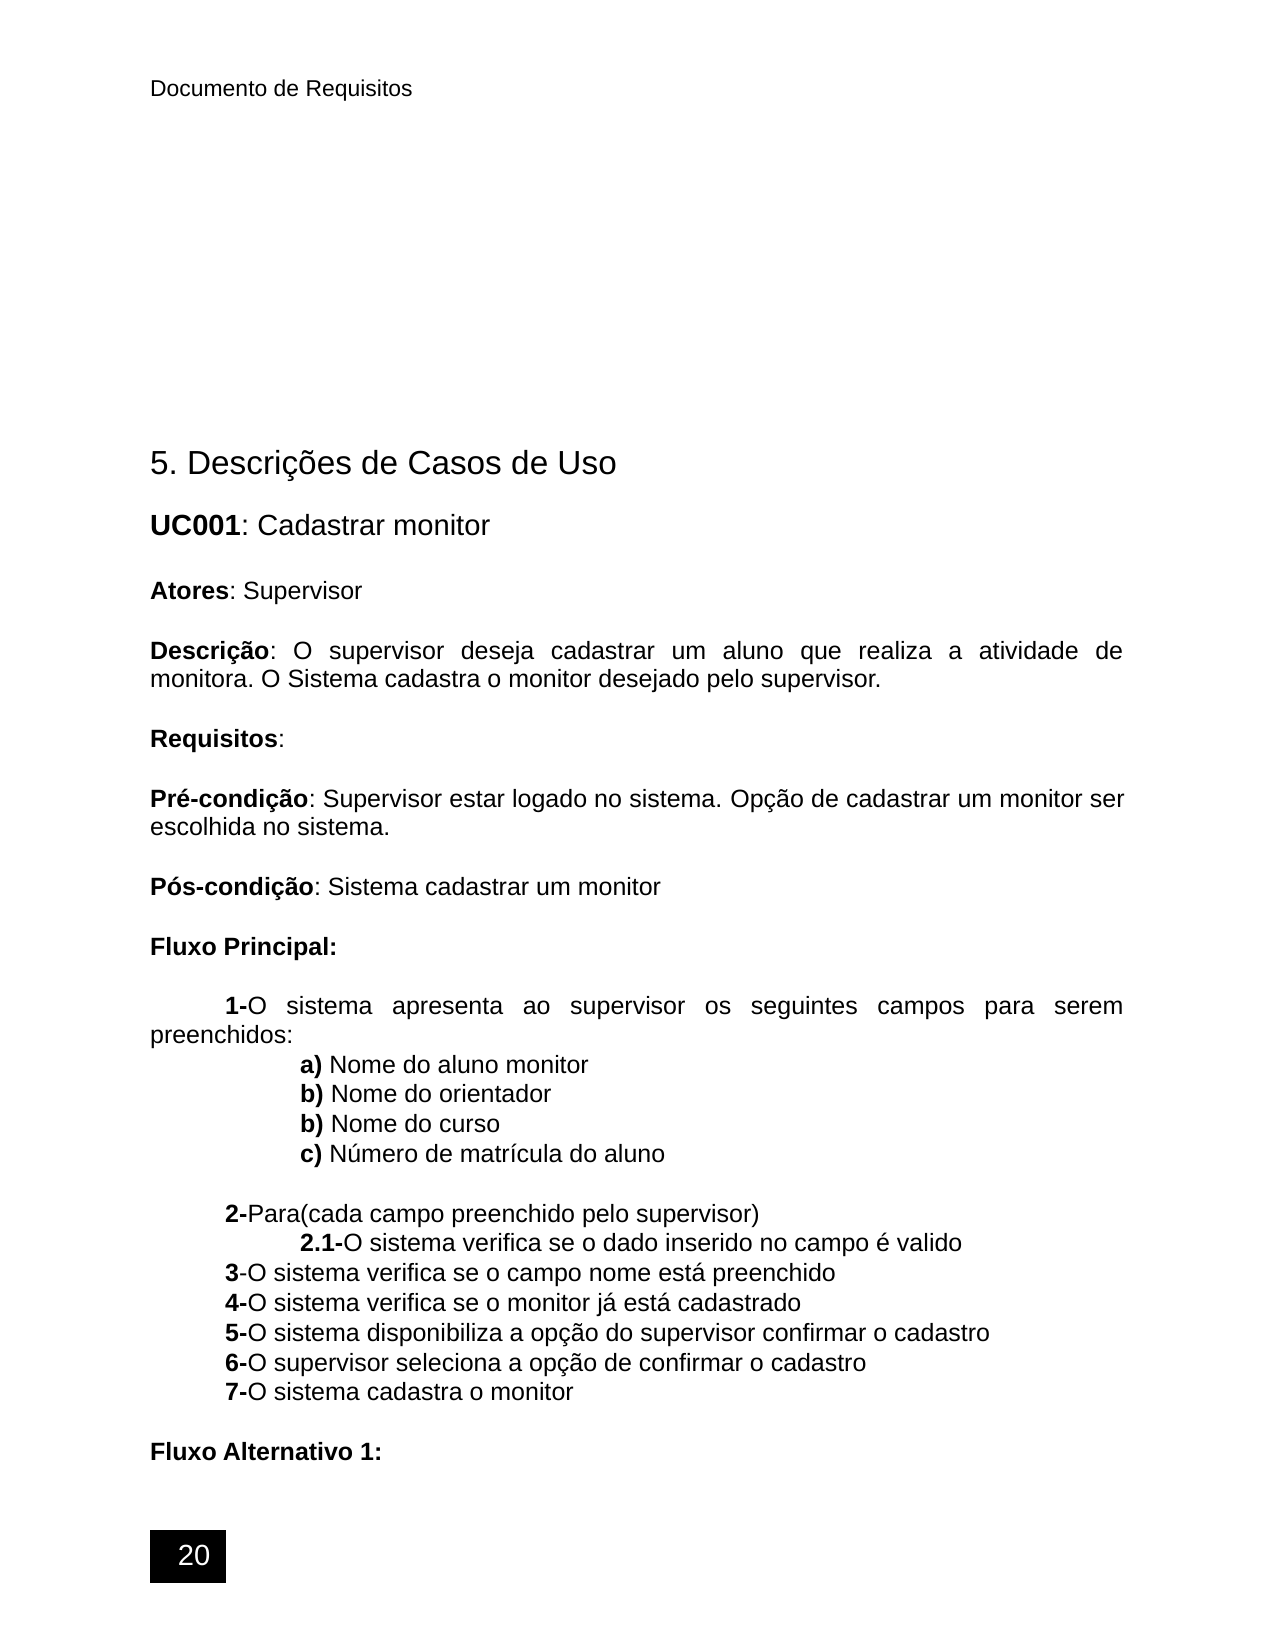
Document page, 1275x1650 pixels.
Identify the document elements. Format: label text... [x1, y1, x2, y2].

text 5-O sistema disponibiliza a opção do supervisor confirmar o cadastro [150, 1318, 1125, 1346]
text Fluxo Alternativo 1: [150, 1437, 1125, 1466]
text Pós-condição: Sistema cadastrar um monitor [150, 872, 1125, 901]
text b) Nome do curso [150, 1109, 1125, 1138]
subtitle 5. Descrições de Casos de Uso [150, 443, 1125, 481]
text Requisitos: [150, 724, 1125, 753]
text 1-O sistema apresenta ao supervisor os seguintes campos para serem preenchidos: [150, 991, 1125, 1048]
text 3-O sistema verifica se o campo nome está preenchido [150, 1258, 1125, 1287]
text b) Nome do orientador [150, 1079, 1125, 1108]
text 6-O supervisor seleciona a opção de confirmar o cadastro [150, 1347, 1125, 1376]
subtitle UC001: Cadastrar monitor [150, 508, 1125, 541]
text Fluxo Principal: [150, 931, 1125, 960]
text 2-Para(cada campo preenchido pelo supervisor) [150, 1198, 1125, 1227]
text Pré-condição: Supervisor estar logado no sistema. Opção de cadastrar um monitor ser escolhida no sistema. [150, 783, 1125, 841]
text c) Número de matrícula do aluno [150, 1139, 1125, 1168]
text 4-O sistema verifica se o monitor já está cadastrado [150, 1288, 1125, 1317]
text 7-O sistema cadastra o monitor [150, 1377, 1125, 1406]
text a) Nome do aluno monitor [150, 1049, 1125, 1078]
text 2.1-O sistema verifica se o dado inserido no campo é valido [150, 1228, 1125, 1257]
text Atores: Supervisor [150, 576, 1125, 605]
text Descrição: O supervisor deseja cadastrar um aluno que realiza a atividade de monitora. O Sistema cadastra o monitor desejado pelo supervisor. [150, 636, 1125, 693]
